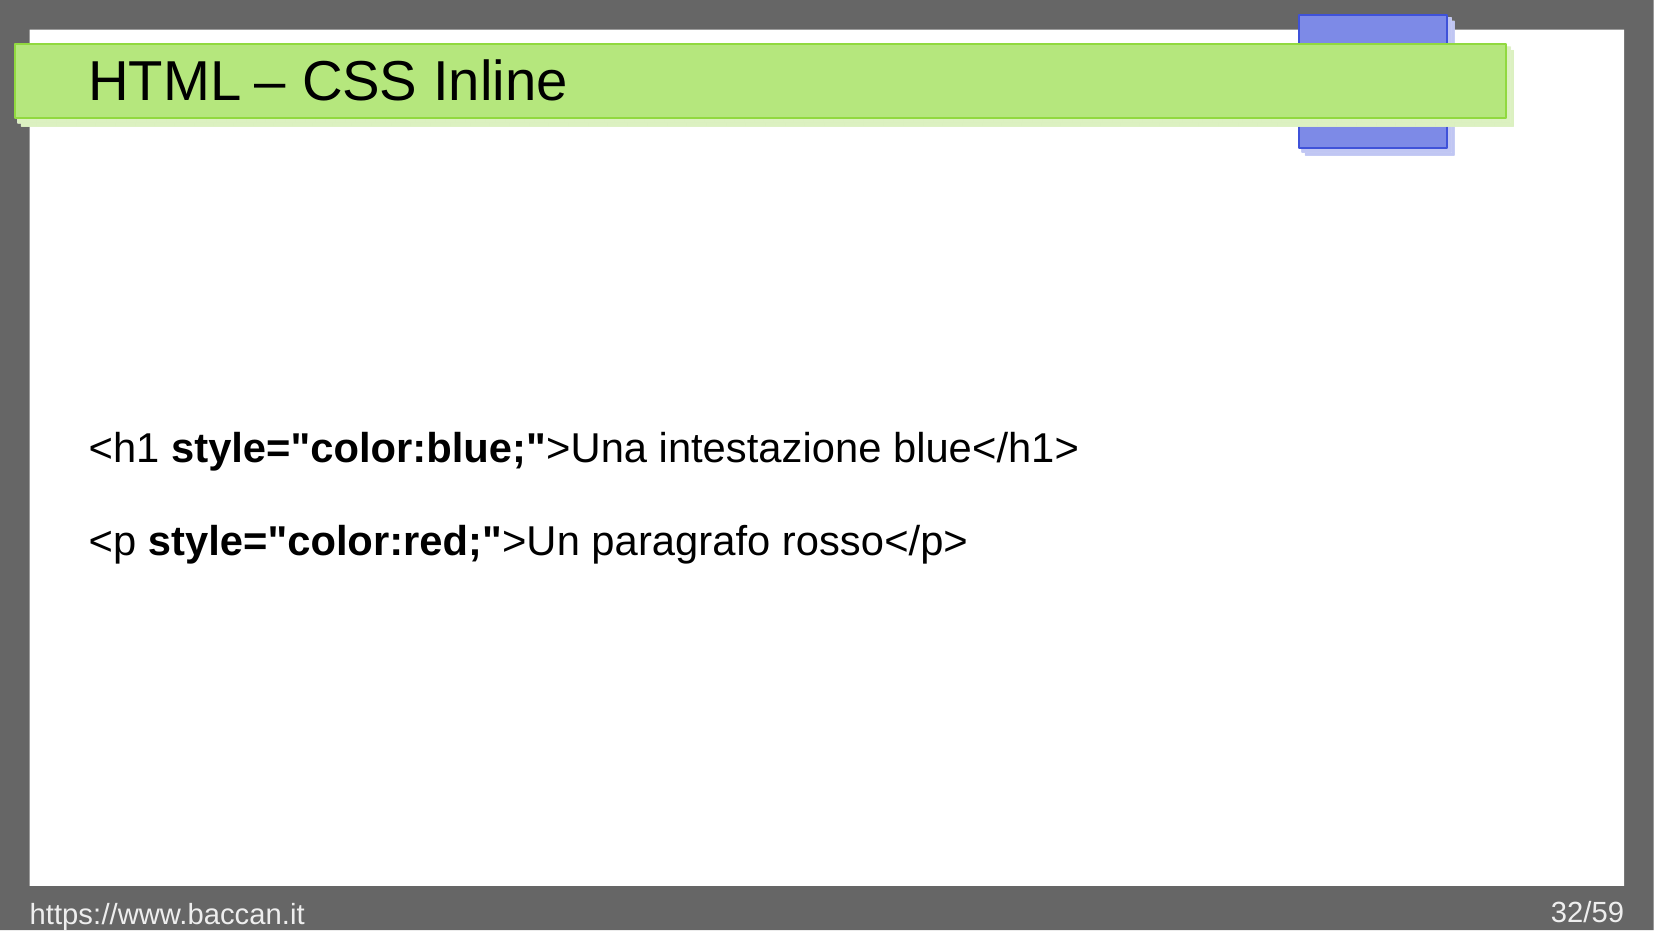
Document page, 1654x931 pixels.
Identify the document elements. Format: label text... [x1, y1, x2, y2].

text_box <h1 style="color:blue;">Una intestazione blue</h1> <p style="color:red;">Un paragrafo rosso</p> [88, 169, 1565, 820]
title HTML – CSS Inline [88, 44, 1506, 119]
